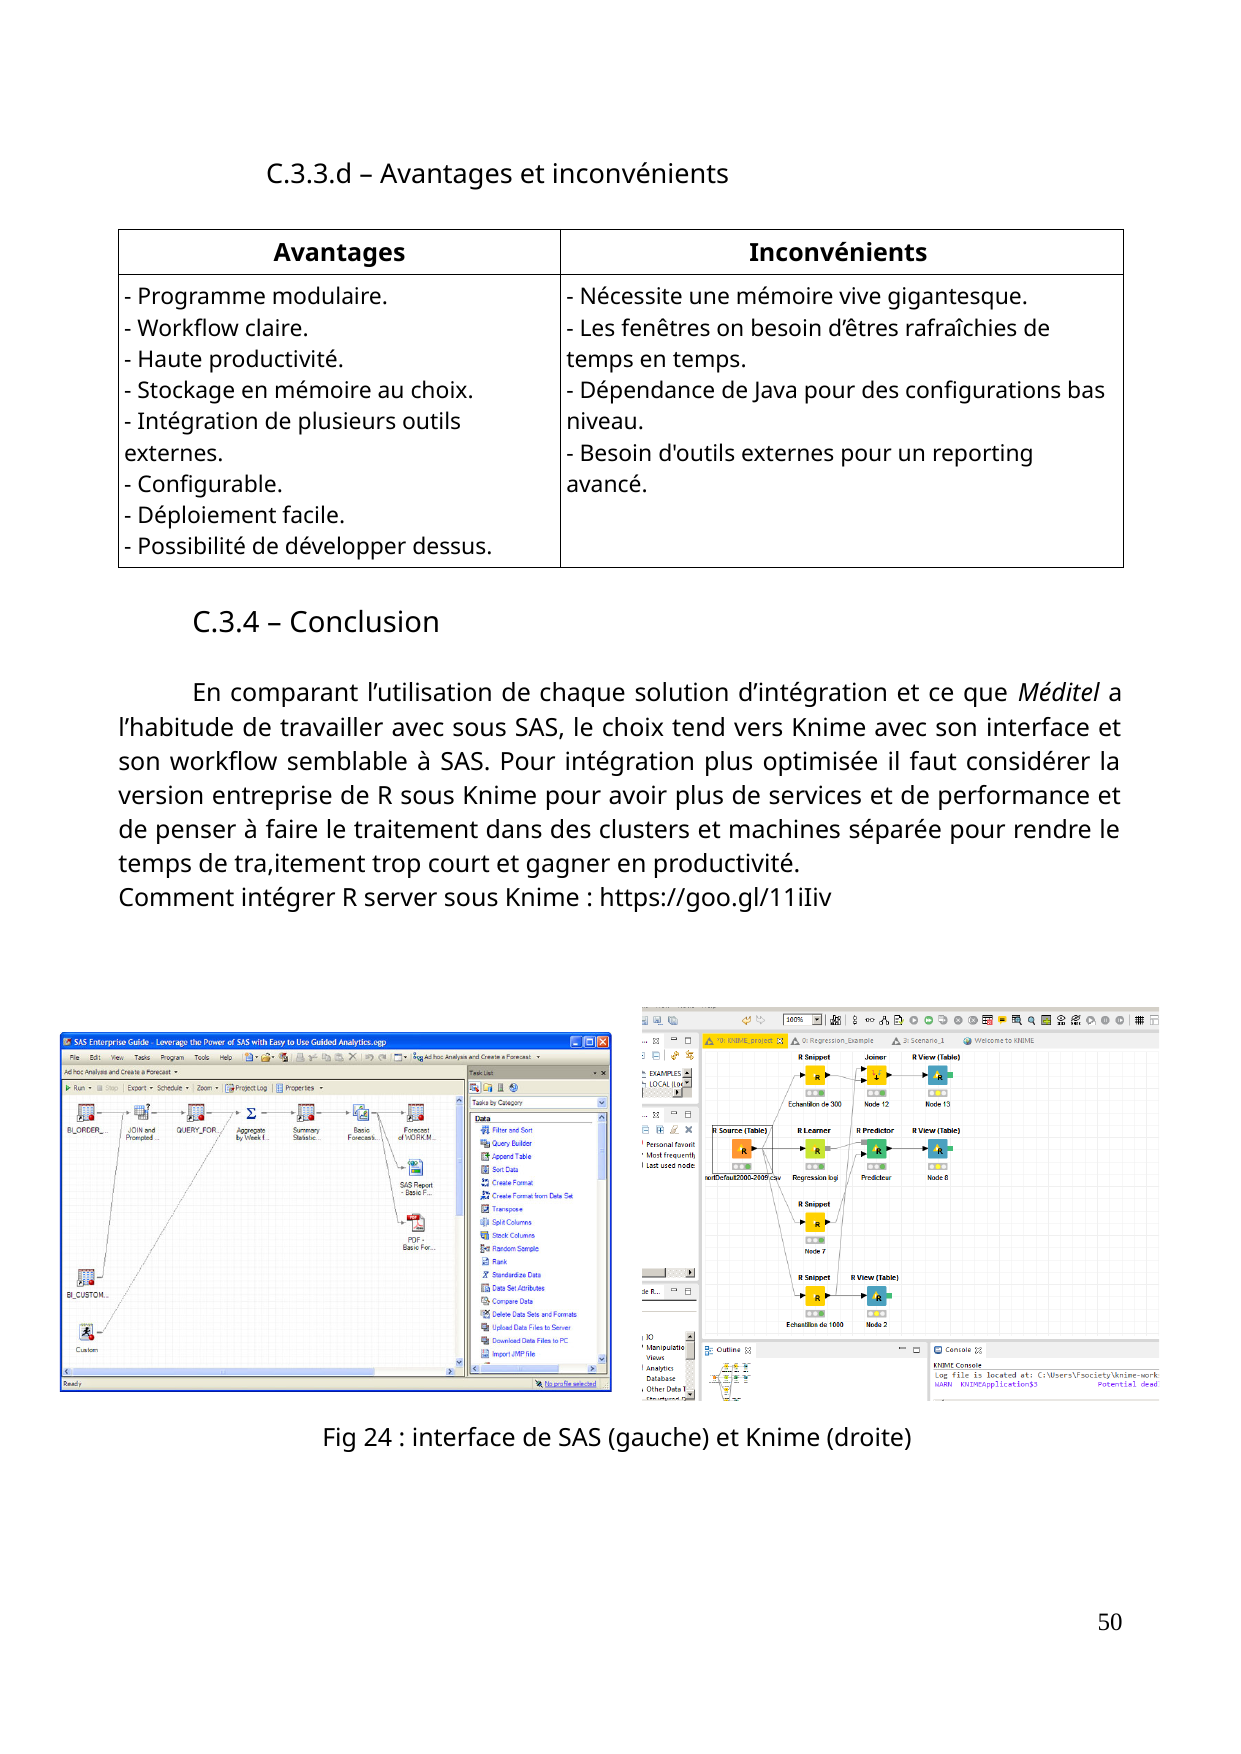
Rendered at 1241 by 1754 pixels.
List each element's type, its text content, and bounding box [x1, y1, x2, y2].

table_header Avantages [119, 230, 560, 274]
text C.3.3.d – Avantages et inconvénients [118, 155, 1122, 192]
text Comment intégrer R server sous Knime : https://goo.gl/11iIiv [118, 879, 1122, 913]
table_cell - Nécessite une mémoire vive gigantesque. - Les fenêtres on besoin d’êtres rafraîchies de temps en temps. - Dépendance de Java pour des configurations bas niveau. - Besoin d'outils externes pour un reporting avancé. [561, 275, 1123, 567]
picture [59, 1032, 612, 1392]
text Fig 24 : interface de SAS (gauche) et Knime (droite) [118, 1419, 1122, 1453]
text En comparant l’utilisation de chaque solution d’intégration et ce que Méditel a l’habitude de travailler avec sous SAS, le choix tend vers Knime avec son interface et son workflow semblable à SAS. Pour intégration plus optimisée il faut considérer la version entreprise de R sous Knime pour avoir plus de services et de performance et de penser à faire le traitement dans des clusters et machines séparée pour rendre le temps de tra,itement trop court et gagner en productivité. [118, 675, 1122, 879]
text C.3.4 – Conclusion [118, 601, 1122, 641]
table_cell - Programme modulaire. - Workflow claire. - Haute productivité. - Stockage en mémoire au choix. - Intégration de plusieurs outils externes. - Configurable. - Déploiement facile. - Possibilité de développer dessus. [119, 275, 560, 567]
table_header Inconvénients [561, 230, 1123, 274]
picture [642, 1007, 1160, 1401]
